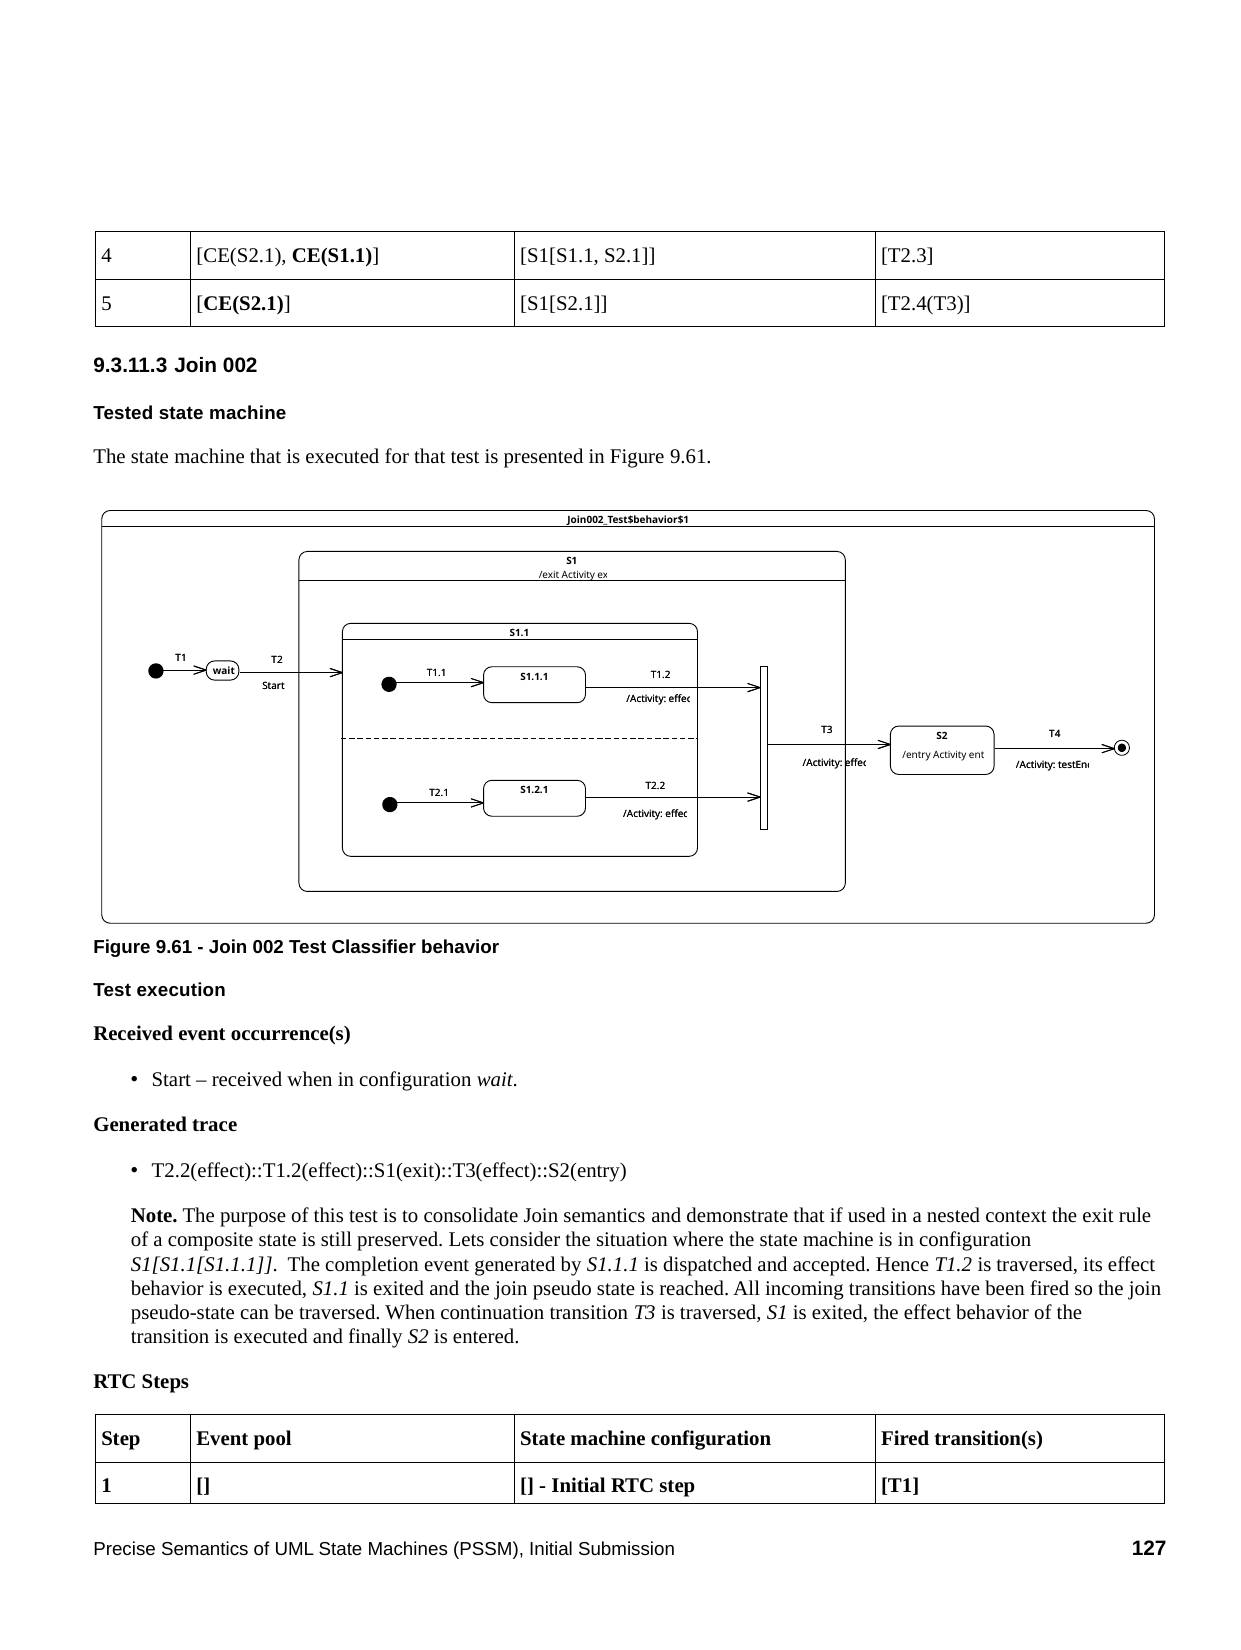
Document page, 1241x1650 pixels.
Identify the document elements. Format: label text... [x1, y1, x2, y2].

subtitle Join 002 [93, 352, 1164, 377]
table_cell [T2.3] [876, 232, 1164, 279]
table_header Step [96, 1415, 190, 1462]
table_cell 1 [96, 1463, 190, 1503]
subtitle Test execution [93, 958, 1164, 1000]
text Received event occurrence(s) [93, 1021, 1164, 1045]
table_cell [] - Initial RTC step [515, 1463, 875, 1503]
table_cell [S1[S1.1, S2.1]] [515, 232, 875, 279]
table_cell [CE(S2.1)] [191, 280, 514, 326]
text Figure 9.61 - Join 002 Test Classifier behavior [93, 502, 1164, 958]
table_header Event pool [191, 1415, 514, 1462]
subtitle [93, 489, 1164, 502]
table_header State machine configuration [515, 1415, 875, 1462]
subtitle Tested state machine [93, 402, 1164, 423]
list T2.2(effect)::T1.2(effect)::S1(exit)::T3(effect)::S2(entry) [131, 1157, 1164, 1182]
table_cell 5 [96, 280, 190, 326]
table_cell [CE(S2.1), CE(S1.1)] [191, 232, 514, 279]
table_cell [S1[S2.1]] [515, 280, 875, 326]
table_cell [T1] [876, 1463, 1164, 1503]
text RTC Steps [93, 1369, 1164, 1393]
text Note. The purpose of this test is to consolidate Join semantics and demonstrate that if used in a nested context the exit rule of a composite state is still preserved. Lets consider the situation where the state machine is in configuration S1[S1.1[S1.1.1]]. The completion event generated by S1.1.1 is dispatched and accepted. Hence T1.2 is traversed, its effect behavior is executed, S1.1 is exited and the join pseudo state is reached. All incoming transitions have been fired so the join pseudo-state can be traversed. When continuation transition T3 is traversed, S1 is exited, the effect behavior of the transition is executed and finally S2 is entered. [131, 1203, 1164, 1348]
table_header Fired transition(s) [876, 1415, 1164, 1462]
list Start – received when in configuration wait. [131, 1066, 1164, 1091]
table_cell [] [191, 1463, 514, 1503]
table_cell [T2.4(T3)] [876, 280, 1164, 326]
table_cell 4 [96, 232, 190, 279]
text Generated trace [93, 1112, 1164, 1136]
text The state machine that is executed for that test is presented in Figure 9.61. [93, 444, 1164, 468]
